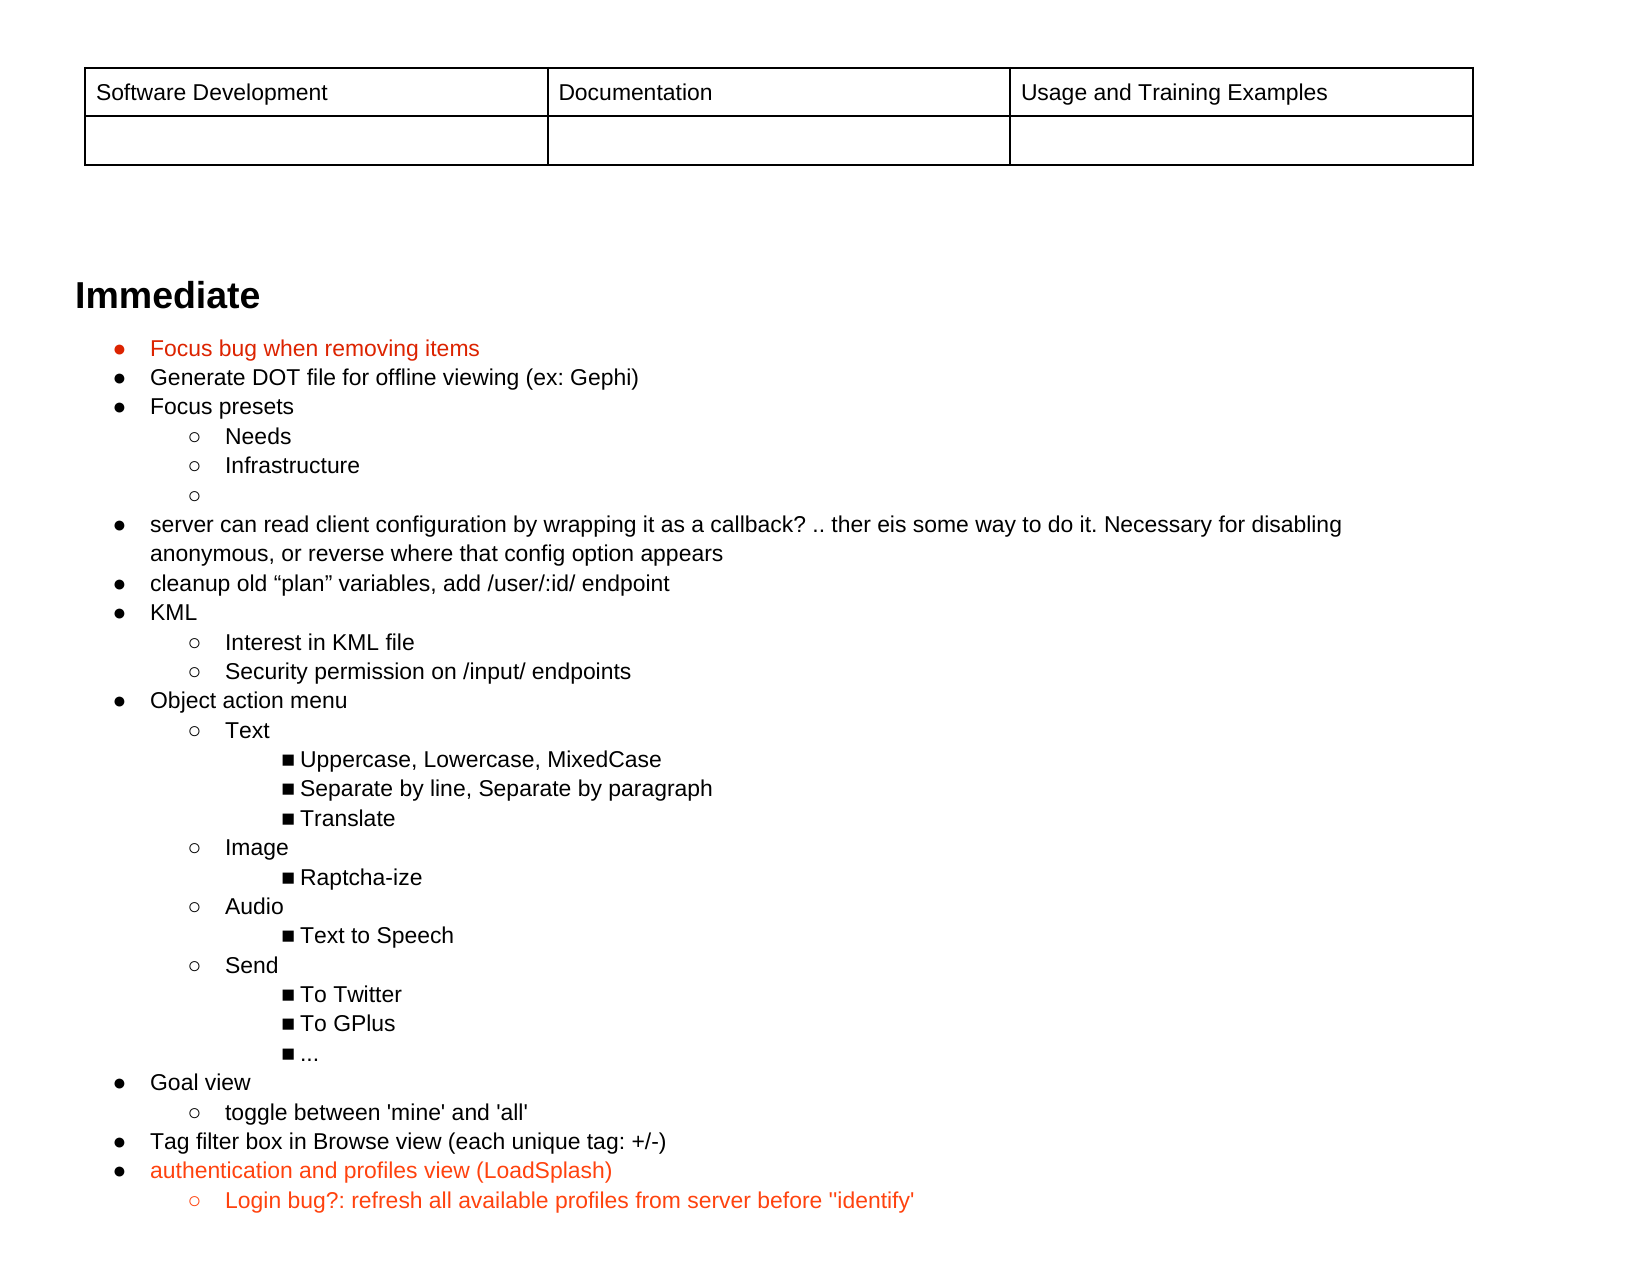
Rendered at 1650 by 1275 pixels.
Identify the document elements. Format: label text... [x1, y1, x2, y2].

list Separate by line, Separate by paragraph [281, 776, 1462, 802]
list Infrastructure [187, 453, 1462, 478]
list Goal view [112, 1070, 1462, 1095]
table_cell [86, 117, 547, 164]
list ... [281, 1040, 1462, 1066]
table_header Software Development [86, 69, 547, 115]
table_header Usage and Training Examples [1011, 69, 1472, 115]
list toggle between 'mine' and 'all' [187, 1099, 1462, 1125]
list Image [187, 835, 1462, 860]
list Uppercase, Lowercase, MixedCase [281, 747, 1462, 772]
list server can read client configuration by wrapping it as a callback? .. ther eis some way to do it. Necessary for disabling anonymous, or reverse where that config option appears [112, 512, 1462, 567]
table_header Documentation [549, 69, 1009, 115]
list Object action menu [112, 688, 1462, 713]
list Interest in KML file [187, 629, 1462, 655]
list KML [112, 600, 1462, 625]
list Focus bug when removing items [112, 335, 1462, 361]
subtitle Immediate [75, 275, 1462, 317]
list Text [187, 717, 1462, 743]
list Audio [187, 893, 1462, 919]
table_cell [549, 117, 1009, 164]
list Raptcha-ize [281, 864, 1462, 890]
list To Twitter [281, 982, 1462, 1007]
list Needs [187, 423, 1462, 449]
list Translate [281, 805, 1462, 831]
list Focus presets [112, 394, 1462, 420]
list Login bug?: refresh all available profiles from server before ''identify' [187, 1187, 1462, 1213]
list cleanup old “plan” variables, add /user/:id/ endpoint [112, 570, 1462, 596]
list To GPlus [281, 1011, 1462, 1037]
table_cell [1011, 117, 1472, 164]
list Text to Speech [281, 923, 1462, 948]
list authentication and profiles view (LoadSplash) [112, 1158, 1462, 1183]
list Security permission on /input/ endpoints [187, 658, 1462, 684]
list Send [187, 952, 1462, 978]
list Generate DOT file for offline viewing (ex: Gephi) [112, 365, 1462, 390]
list Tag filter box in Browse view (each unique tag: +/-) [112, 1128, 1462, 1154]
